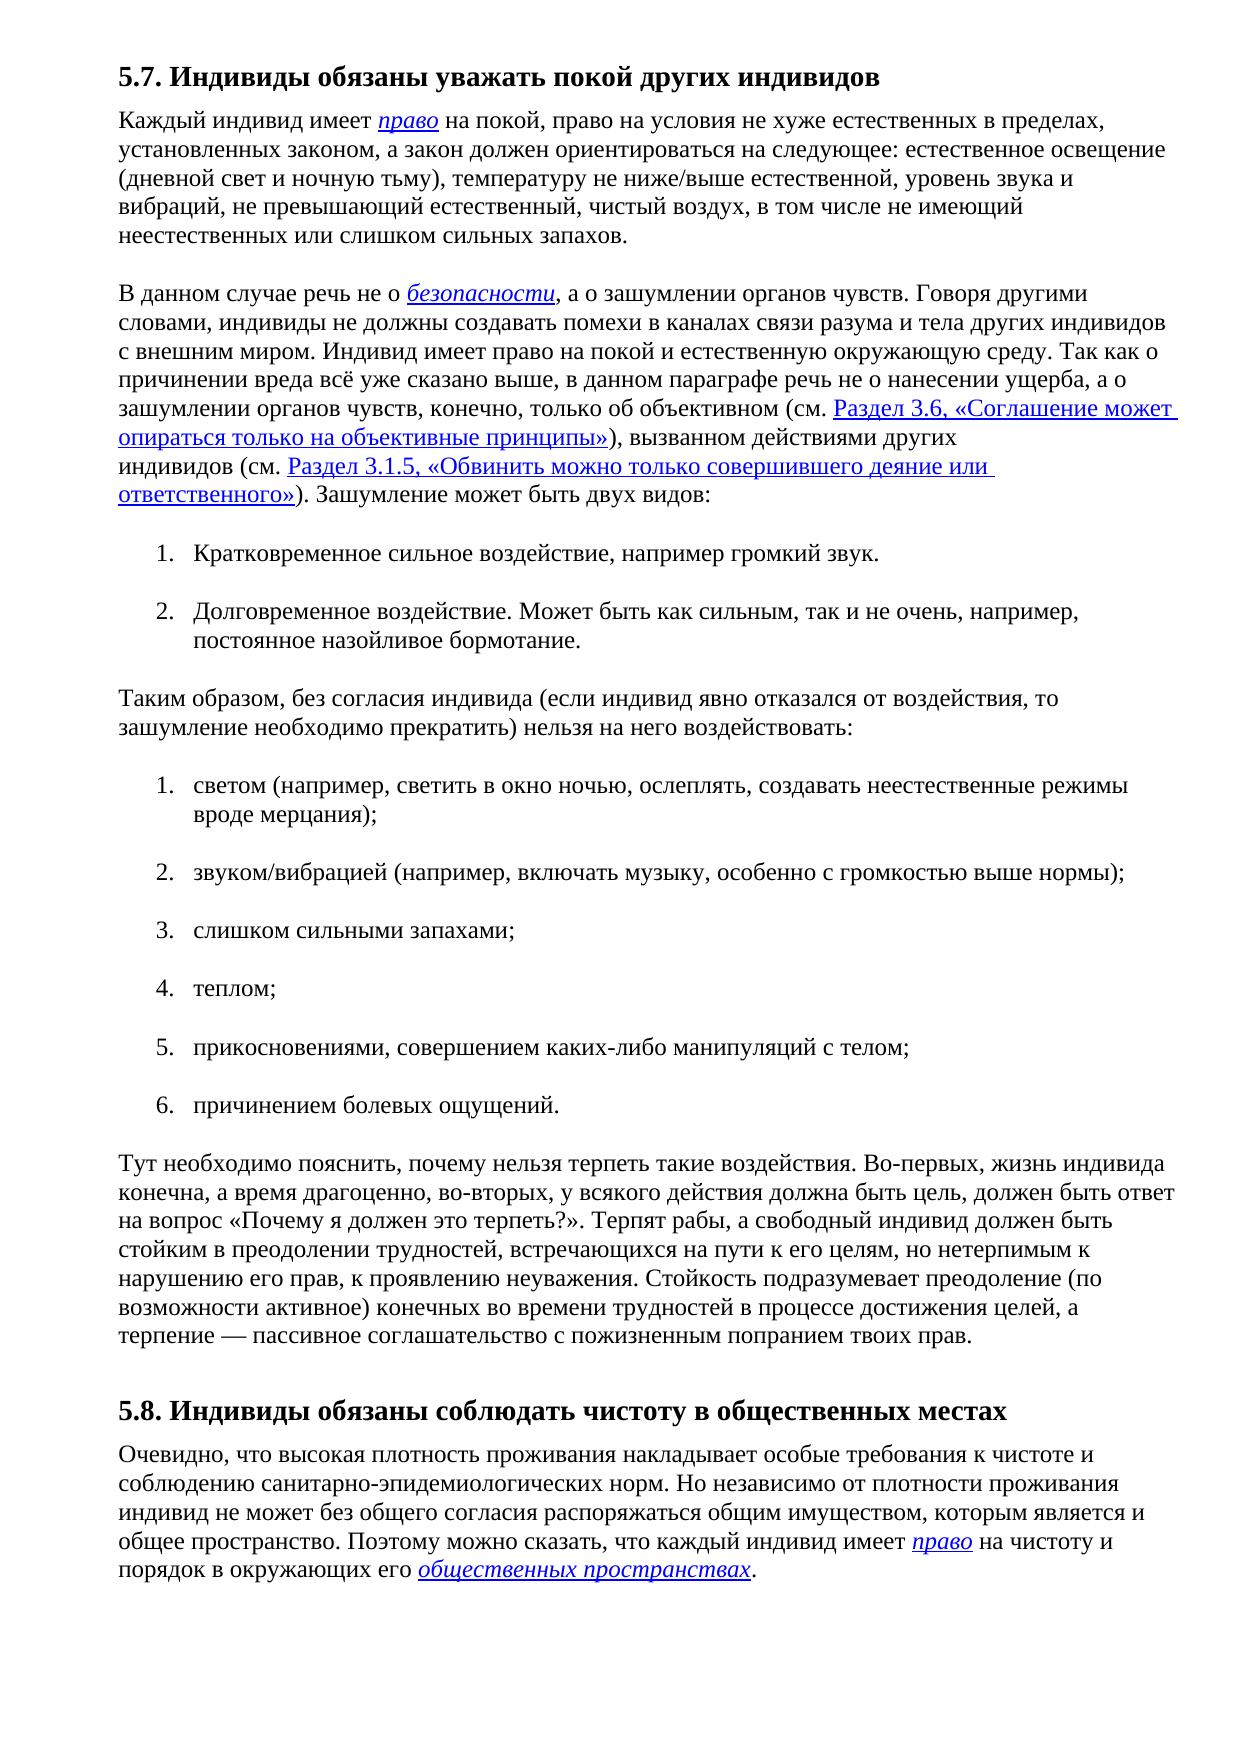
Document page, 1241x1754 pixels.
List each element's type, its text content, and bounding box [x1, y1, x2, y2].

text В данном случае речь не о безопасности, а о зашумлении органов чувств. Говоря другими словами, индивиды не должны создавать помехи в каналах связи разума и тела других индивидов с внешним миром. Индивид имеет право на покой и естественную окружающую среду. Так как о причинении вреда всё уже сказано выше, в данном параграфе речь не о нанесении ущерба, а о зашумлении органов чувств, конечно, только об объективном (см. Раздел 3.6, «Соглашение может опираться только на объективные принципы»), вызванном действиями других индивидов (см. Раздел 3.1.5, «Обвинить можно только совершившего деяние или ответственного»). Зашумление может быть двух видов: [118, 278, 1181, 508]
list светом (например, светить в окно ночью, ослеплять, создавать неестественные режимы вроде мерцания); [156, 770, 1181, 827]
text Таким образом, без согласия индивида (если индивид явно отказался от воздействия, то зашумление необходимо прекратить) нельзя на него воздействовать: [118, 683, 1181, 741]
list звуком/вибрацией (например, включать музыку, особенно с громкостью выше нормы); [156, 857, 1181, 886]
subtitle 5.8. Индивиды обязаны соблюдать чистоту в общественных местах [118, 1393, 1181, 1427]
list теплом; [156, 973, 1181, 1002]
text Тут необходимо пояснить, почему нельзя терпеть такие воздействия. Во-первых, жизнь индивида конечна, а время драгоценно, во-вторых, у всякого действия должна быть цель, должен быть ответ на вопрос «Почему я должен это терпеть?». Терпят рабы, а свободный индивид должен быть стойким в преодолении трудностей, встречающихся на пути к его целям, но нетерпимым к нарушению его прав, к проявлению неуважения. Стойкость подразумевает преодоление (по возможности активное) конечных во времени трудностей в процессе достижения целей, а терпение — пассивное соглашательство с пожизненным попранием твоих прав. [118, 1148, 1181, 1349]
list причинением болевых ощущений. [156, 1090, 1181, 1119]
text Очевидно, что высокая плотность проживания накладывает особые требования к чистоте и соблюдению санитарно-эпидемиологических норм. Но независимо от плотности проживания индивид не может без общего согласия распоряжаться общим имуществом, которым является и общее пространство. Поэтому можно сказать, что каждый индивид имеет право на чистоту и порядок в окружающих его общественных пространствах. [118, 1439, 1181, 1583]
list Долговременное воздействие. Может быть как сильным, так и не очень, например, постоянное назойливое бормотание. [156, 596, 1181, 653]
list прикосновениями, совершением каких-либо манипуляций с телом; [156, 1032, 1181, 1060]
subtitle 5.7. Индивиды обязаны уважать покой других индивидов [118, 59, 1181, 93]
list Кратковременное сильное воздействие, например громкий звук. [156, 538, 1181, 567]
list слишком сильными запахами; [156, 915, 1181, 944]
text Каждый индивид имеет право на покой, право на условия не хуже естественных в пределах, установленных законом, а закон должен ориентироваться на следующее: естественное освещение (дневной свет и ночную тьму), температуру не ниже/выше естественной, уровень звука и вибраций, не превышающий естественный, чистый воздух, в том числе не имеющий неестественных или слишком сильных запахов. [118, 105, 1181, 249]
